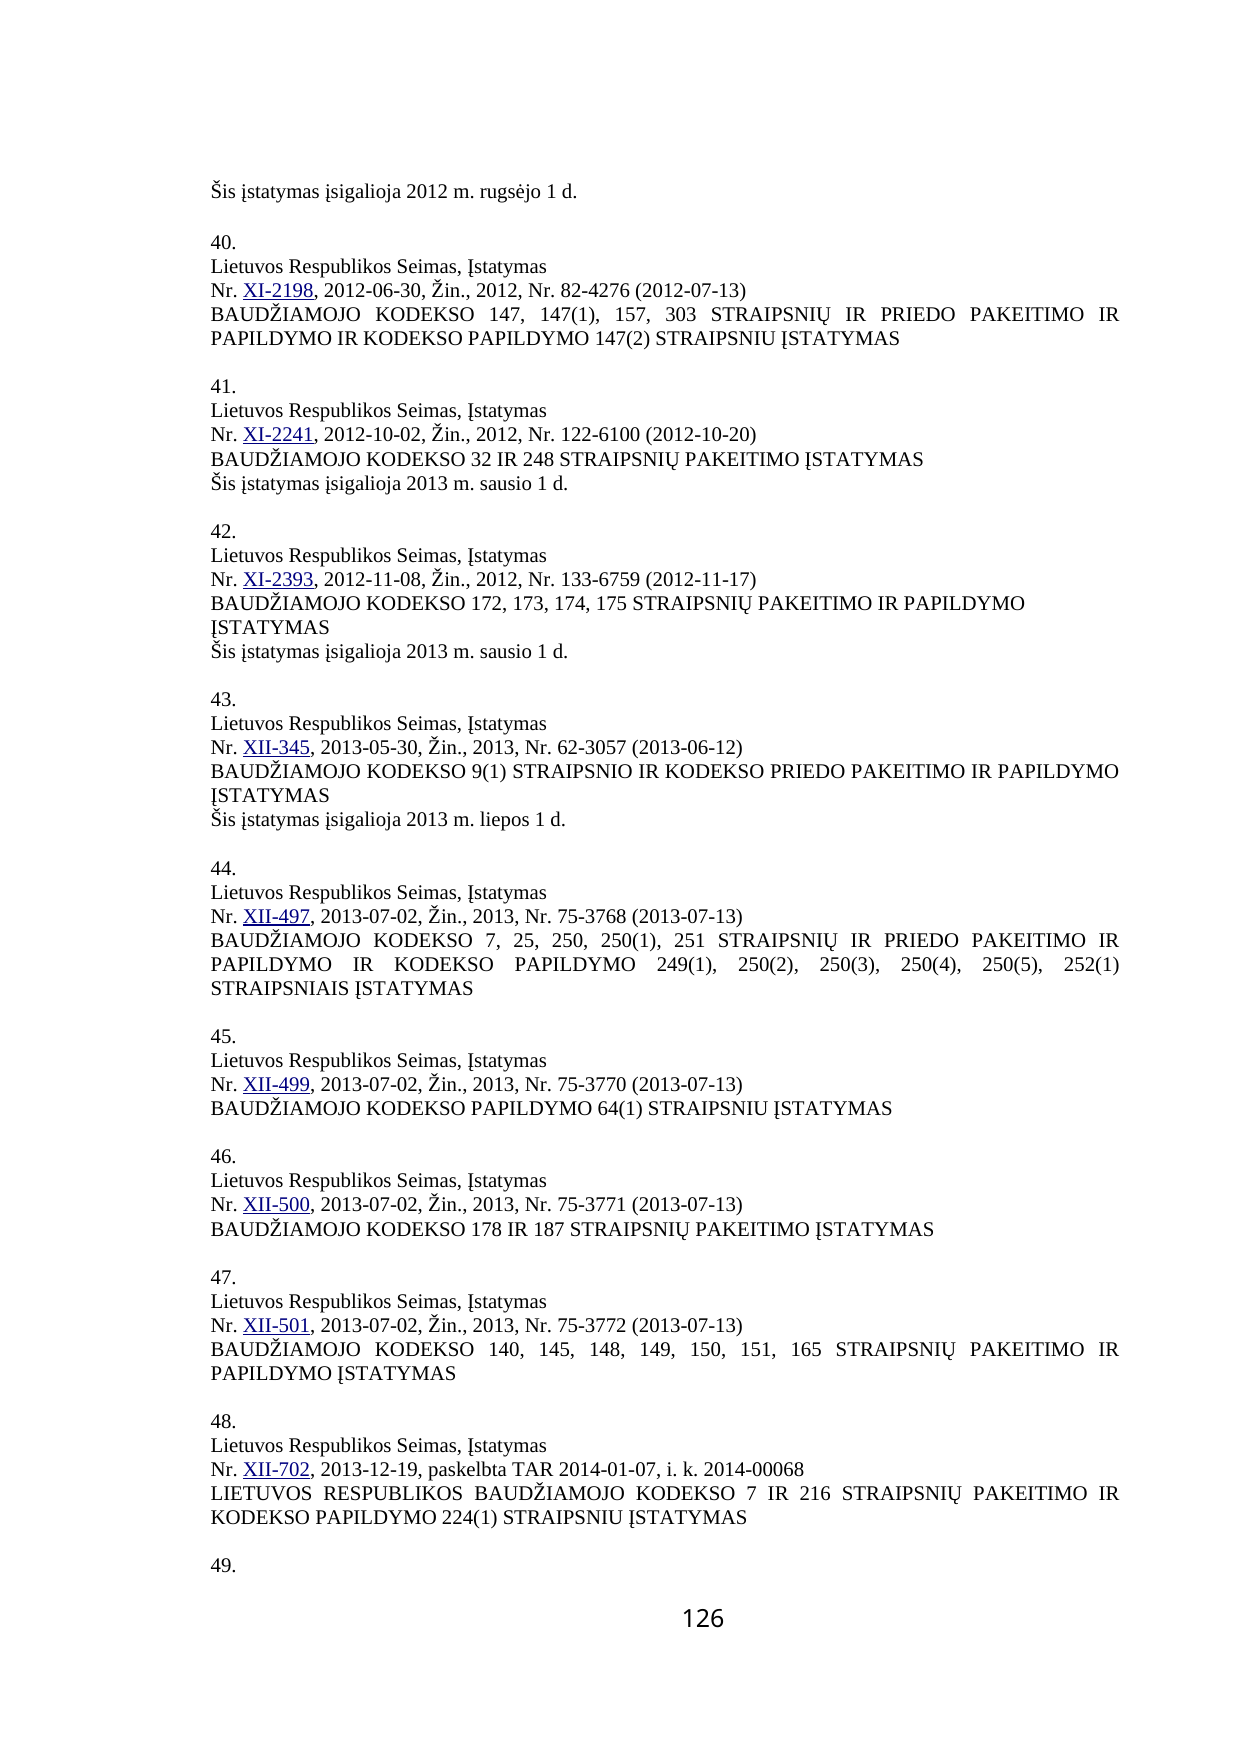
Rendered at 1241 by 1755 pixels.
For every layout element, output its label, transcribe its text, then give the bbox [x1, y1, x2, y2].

text 44. [210, 856, 1120, 879]
text Lietuvos Respublikos Seimas, Įstatymas [210, 398, 1120, 422]
text Šis įstatymas įsigalioja 2013 m. liepos 1 d. [210, 807, 1120, 831]
text 42. [210, 519, 1120, 543]
text BAUDŽIAMOJO KODEKSO 147, 147(1), 157, 303 STRAIPSNIŲ IR PRIEDO PAKEITIMO IR PAPILDYMO IR KODEKSO PAPILDYMO 147(2) STRAIPSNIU ĮSTATYMAS [210, 302, 1120, 350]
text BAUDŽIAMOJO KODEKSO PAPILDYMO 64(1) STRAIPSNIU ĮSTATYMAS [210, 1096, 1120, 1120]
text Nr. XI-2198, 2012-06-30, Žin., 2012, Nr. 82-4276 (2012-07-13) [210, 278, 1120, 302]
text Nr. XII-501, 2013-07-02, Žin., 2013, Nr. 75-3772 (2013-07-13) [210, 1313, 1120, 1337]
text Nr. XI-2393, 2012-11-08, Žin., 2012, Nr. 133-6759 (2012-11-17) [210, 567, 1120, 591]
text BAUDŽIAMOJO KODEKSO 140, 145, 148, 149, 150, 151, 165 STRAIPSNIŲ PAKEITIMO IR PAPILDYMO ĮSTATYMAS [210, 1337, 1120, 1385]
text BAUDŽIAMOJO KODEKSO 172, 173, 174, 175 STRAIPSNIŲ PAKEITIMO IR PAPILDYMO ĮSTATYMAS [210, 591, 1120, 639]
text Lietuvos Respublikos Seimas, Įstatymas [210, 1048, 1120, 1072]
text BAUDŽIAMOJO KODEKSO 178 IR 187 STRAIPSNIŲ PAKEITIMO ĮSTATYMAS [210, 1216, 1120, 1241]
text 41. [210, 374, 1120, 398]
text Lietuvos Respublikos Seimas, Įstatymas [210, 1168, 1120, 1192]
text Lietuvos Respublikos Seimas, Įstatymas [210, 1289, 1120, 1313]
text Nr. XII-500, 2013-07-02, Žin., 2013, Nr. 75-3771 (2013-07-13) [210, 1192, 1120, 1216]
text Nr. XI-2241, 2012-10-02, Žin., 2012, Nr. 122-6100 (2012-10-20) [210, 422, 1120, 446]
text 43. [210, 687, 1120, 711]
text BAUDŽIAMOJO KODEKSO 9(1) STRAIPSNIO IR KODEKSO PRIEDO PAKEITIMO IR PAPILDYMO ĮSTATYMAS [210, 759, 1120, 807]
text Šis įstatymas įsigalioja 2013 m. sausio 1 d. [210, 639, 1120, 663]
text Lietuvos Respublikos Seimas, Įstatymas [210, 543, 1120, 567]
text 46. [210, 1144, 1120, 1168]
text BAUDŽIAMOJO KODEKSO 7, 25, 250, 250(1), 251 STRAIPSNIŲ IR PRIEDO PAKEITIMO IR PAPILDYMO IR KODEKSO PAPILDYMO 249(1), 250(2), 250(3), 250(4), 250(5), 252(1) STRAIPSNIAIS ĮSTATYMAS [210, 928, 1120, 1000]
text Nr. XII-345, 2013-05-30, Žin., 2013, Nr. 62-3057 (2013-06-12) [210, 735, 1120, 759]
text 40. [210, 230, 1120, 254]
text Lietuvos Respublikos Seimas, Įstatymas [210, 879, 1120, 904]
text 47. [210, 1264, 1120, 1289]
text LIETUVOS RESPUBLIKOS BAUDŽIAMOJO KODEKSO 7 IR 216 STRAIPSNIŲ PAKEITIMO IR KODEKSO PAPILDYMO 224(1) STRAIPSNIU ĮSTATYMAS [210, 1481, 1120, 1529]
text Šis įstatymas įsigalioja 2012 m. rugsėjo 1 d. [210, 179, 1120, 203]
text Lietuvos Respublikos Seimas, Įstatymas [210, 254, 1120, 278]
text Nr. XII-499, 2013-07-02, Žin., 2013, Nr. 75-3770 (2013-07-13) [210, 1072, 1120, 1096]
text 49. [210, 1553, 1120, 1577]
text 45. [210, 1024, 1120, 1048]
text 48. [210, 1409, 1120, 1433]
text Nr. XII-497, 2013-07-02, Žin., 2013, Nr. 75-3768 (2013-07-13) [210, 904, 1120, 928]
text Nr. XII-702, 2013-12-19, paskelbta TAR 2014-01-07, i. k. 2014-00068 [210, 1457, 1120, 1481]
text Lietuvos Respublikos Seimas, Įstatymas [210, 711, 1120, 735]
text Lietuvos Respublikos Seimas, Įstatymas [210, 1433, 1120, 1457]
text BAUDŽIAMOJO KODEKSO 32 IR 248 STRAIPSNIŲ PAKEITIMO ĮSTATYMAS [210, 446, 1120, 471]
text Šis įstatymas įsigalioja 2013 m. sausio 1 d. [210, 471, 1120, 494]
